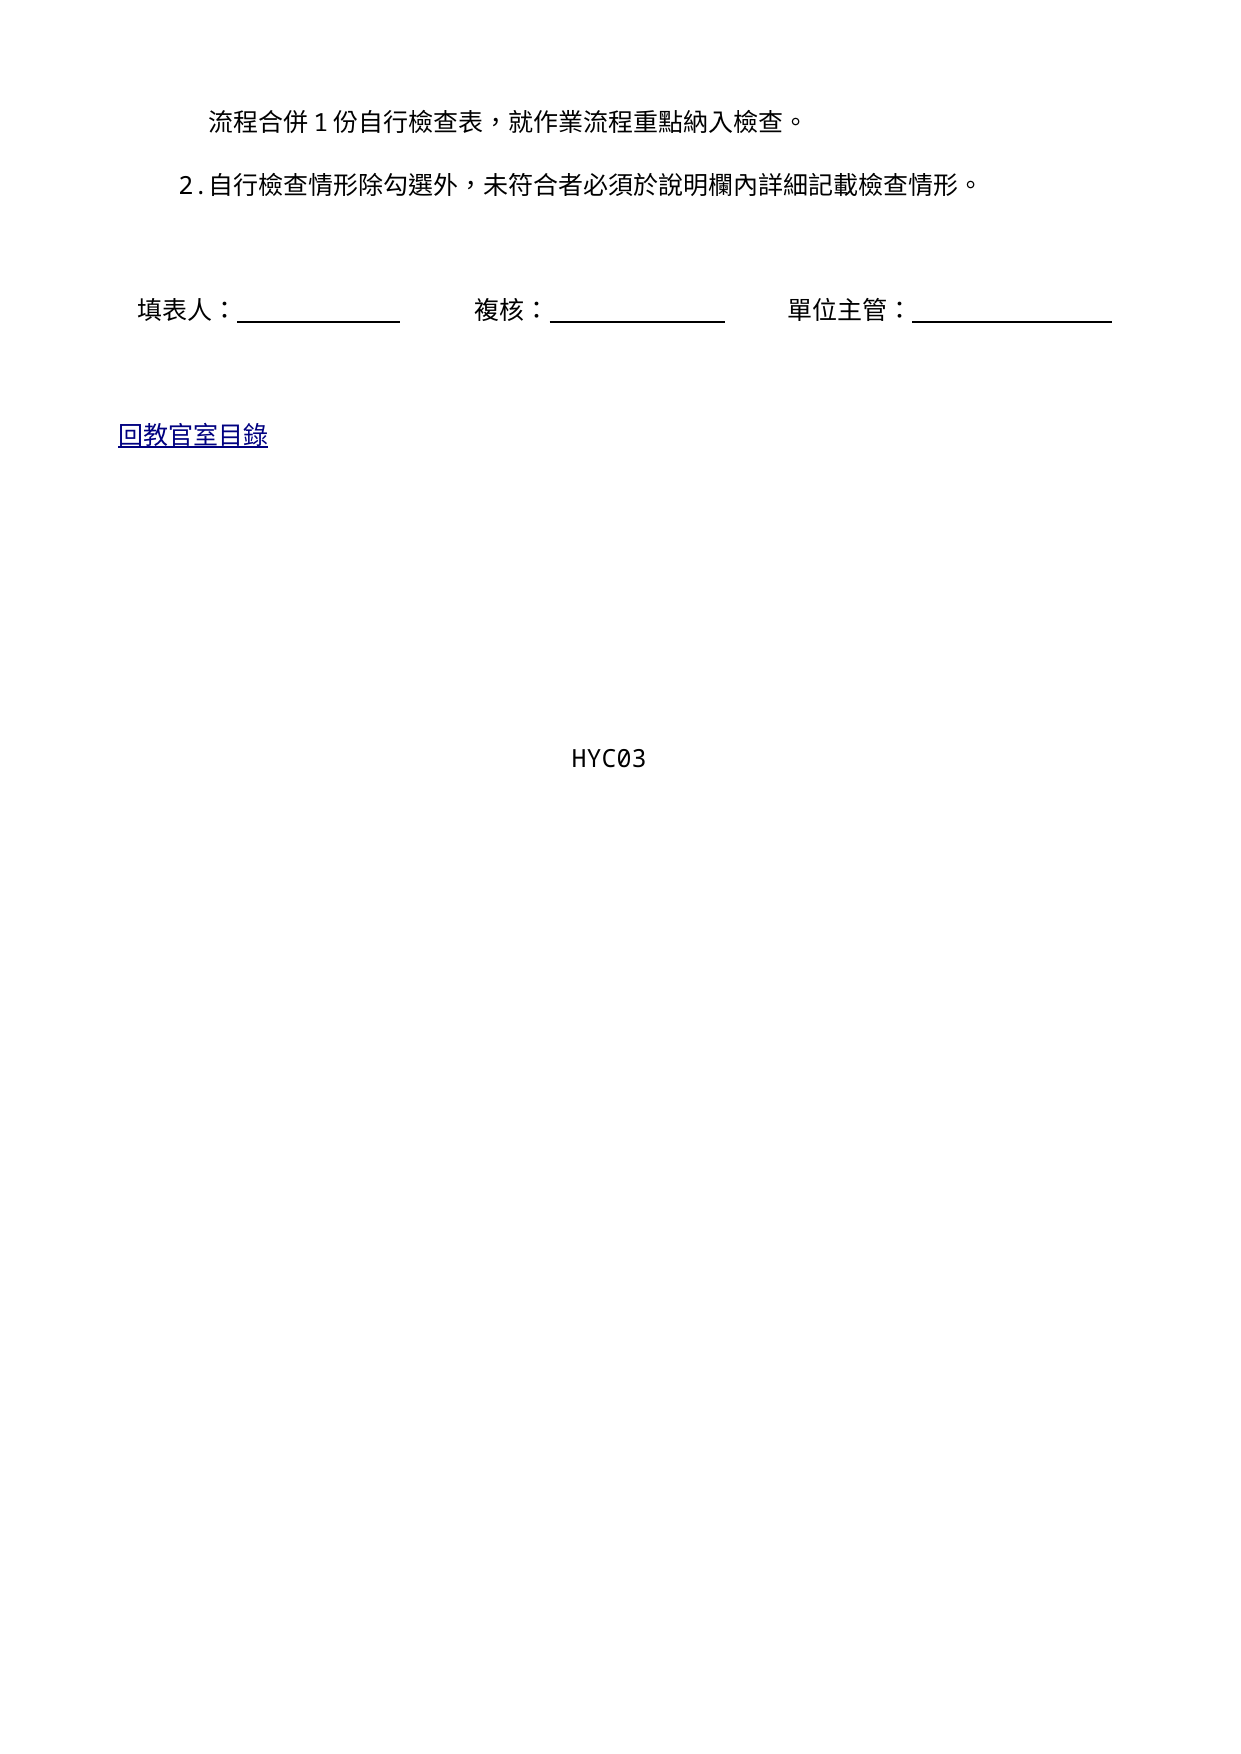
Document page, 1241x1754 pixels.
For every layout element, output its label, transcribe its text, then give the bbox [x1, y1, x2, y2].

text 流程合併1份自行檢查表，就作業流程重點納入檢查。 [118, 79, 1122, 142]
text [556, 733, 675, 786]
text 回教官室目錄 [118, 329, 1122, 454]
text HYC03-3 [571, 741, 660, 778]
text 填表人： 複核： 單位主管： [137, 267, 1122, 329]
text 2.自行檢查情形除勾選外，未符合者必須於說明欄內詳細記載檢查情形。 [118, 142, 1122, 204]
